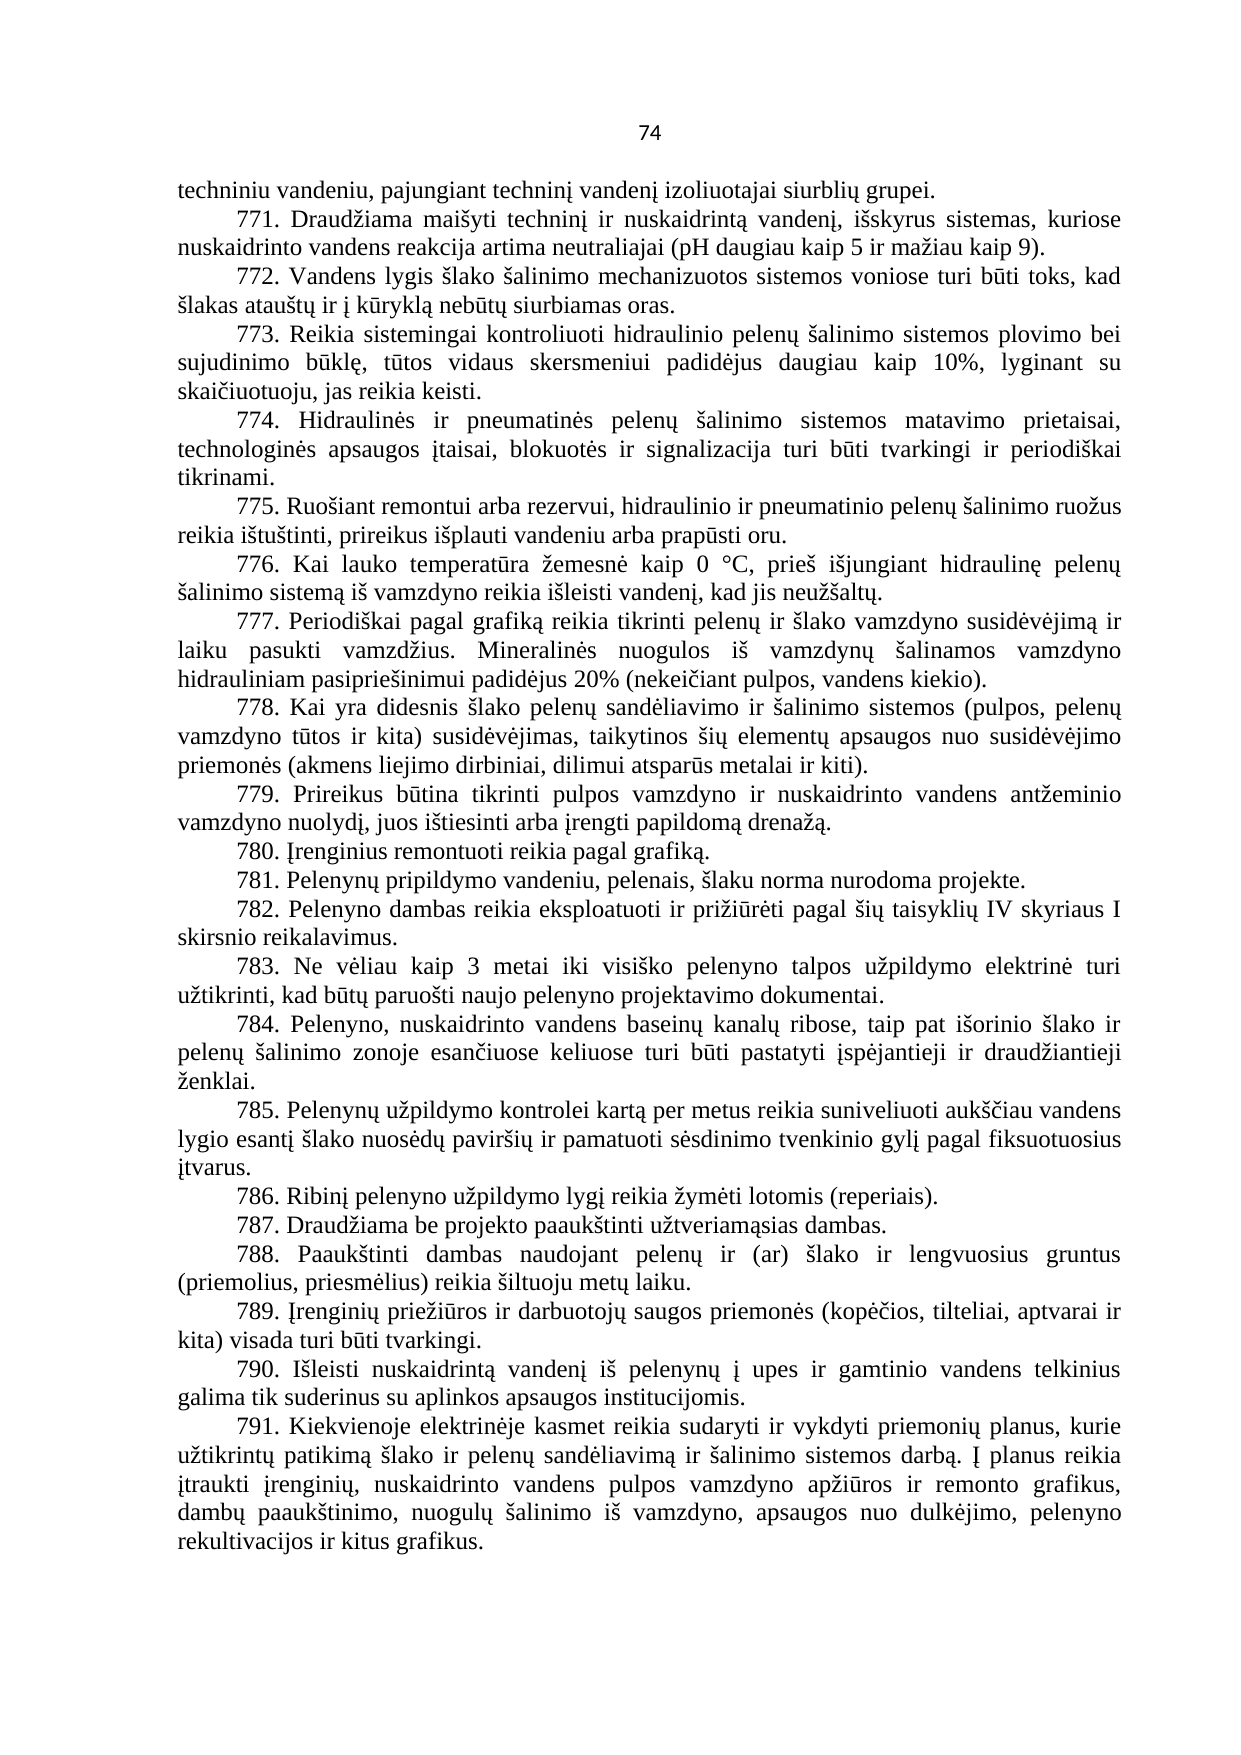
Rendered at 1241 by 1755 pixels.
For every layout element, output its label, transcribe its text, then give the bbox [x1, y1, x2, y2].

text 782. Pelenyno dambas reikia eksploatuoti ir prižiūrėti pagal šių taisyklių IV skyriaus I skirsnio reikalavimus. [177, 894, 1122, 951]
text 772. Vandens lygis šlako šalinimo mechanizuotos sistemos voniose turi būti toks, kad šlakas atauštų ir į kūryklą nebūtų siurbiamas oras. [177, 261, 1122, 319]
text techniniu vandeniu, pajungiant techninį vandenį izoliuotajai siurblių grupei. [177, 175, 1122, 204]
text 778. Kai yra didesnis šlako pelenų sandėliavimo ir šalinimo sistemos (pulpos, pelenų vamzdyno tūtos ir kita) susidėvėjimas, taikytinos šių elementų apsaugos nuo susidėvėjimo priemonės (akmens liejimo dirbiniai, dilimui atsparūs metalai ir kiti). [177, 692, 1122, 779]
text 788. Paaukštinti dambas naudojant pelenų ir (ar) šlako ir lengvuosius gruntus (priemolius, priesmėlius) reikia šiltuoju metų laiku. [177, 1239, 1122, 1296]
text 777. Periodiškai pagal grafiką reikia tikrinti pelenų ir šlako vamzdyno susidėvėjimą ir laiku pasukti vamzdžius. Mineralinės nuogulos iš vamzdynų šalinamos vamzdyno hidrauliniam pasipriešinimui padidėjus 20% (nekeičiant pulpos, vandens kiekio). [177, 606, 1122, 692]
text 773. Reikia sistemingai kontroliuoti hidraulinio pelenų šalinimo sistemos plovimo bei sujudinimo būklę, tūtos vidaus skersmeniui padidėjus daugiau kaip 10%, lyginant su skaičiuotuoju, jas reikia keisti. [177, 319, 1122, 405]
text 784. Pelenyno, nuskaidrinto vandens baseinų kanalų ribose, taip pat išorinio šlako ir pelenų šalinimo zonoje esančiuose keliuose turi būti pastatyti įspėjantieji ir draudžiantieji ženklai. [177, 1009, 1122, 1095]
text 771. Draudžiama maišyti techninį ir nuskaidrintą vandenį, išskyrus sistemas, kuriose nuskaidrinto vandens reakcija artima neutraliajai (pH daugiau kaip 5 ir mažiau kaip 9). [177, 204, 1122, 261]
text 787. Draudžiama be projekto paaukštinti užtveriamąsias dambas. [177, 1210, 1122, 1239]
text 776. Kai lauko temperatūra žemesnė kaip 0 °C, prieš išjungiant hidraulinę pelenų šalinimo sistemą iš vamzdyno reikia išleisti vandenį, kad jis neužšaltų. [177, 549, 1122, 606]
text 774. Hidraulinės ir pneumatinės pelenų šalinimo sistemos matavimo prietaisai, technologinės apsaugos įtaisai, blokuotės ir signalizacija turi būti tvarkingi ir periodiškai tikrinami. [177, 405, 1122, 491]
text 789. Įrenginių priežiūros ir darbuotojų saugos priemonės (kopėčios, tilteliai, aptvarai ir kita) visada turi būti tvarkingi. [177, 1296, 1122, 1354]
text 791. Kiekvienoje elektrinėje kasmet reikia sudaryti ir vykdyti priemonių planus, kurie užtikrintų patikimą šlako ir pelenų sandėliavimą ir šalinimo sistemos darbą. Į planus reikia įtraukti įrenginių, nuskaidrinto vandens pulpos vamzdyno apžiūros ir remonto grafikus, dambų paaukštinimo, nuogulų šalinimo iš vamzdyno, apsaugos nuo dulkėjimo, pelenyno rekultivacijos ir kitus grafikus. [177, 1411, 1122, 1555]
text 779. Prireikus būtina tikrinti pulpos vamzdyno ir nuskaidrinto vandens antžeminio vamzdyno nuolydį, juos ištiesinti arba įrengti papildomą drenažą. [177, 779, 1122, 836]
text 785. Pelenynų užpildymo kontrolei kartą per metus reikia suniveliuoti aukščiau vandens lygio esantį šlako nuosėdų paviršių ir pamatuoti sėsdinimo tvenkinio gylį pagal fiksuotuosius įtvarus. [177, 1095, 1122, 1181]
text 780. Įrenginius remontuoti reikia pagal grafiką. [177, 836, 1122, 865]
text 775. Ruošiant remontui arba rezervui, hidraulinio ir pneumatinio pelenų šalinimo ruožus reikia ištuštinti, prireikus išplauti vandeniu arba prapūsti oru. [177, 491, 1122, 549]
text 783. Ne vėliau kaip 3 metai iki visiško pelenyno talpos užpildymo elektrinė turi užtikrinti, kad būtų paruošti naujo pelenyno projektavimo dokumentai. [177, 951, 1122, 1009]
text 781. Pelenynų pripildymo vandeniu, pelenais, šlaku norma nurodoma projekte. [177, 865, 1122, 894]
text 790. Išleisti nuskaidrintą vandenį iš pelenynų į upes ir gamtinio vandens telkinius galima tik suderinus su aplinkos apsaugos institucijomis. [177, 1354, 1122, 1411]
text 786. Ribinį pelenyno užpildymo lygį reikia žymėti lotomis (reperiais). [177, 1181, 1122, 1210]
